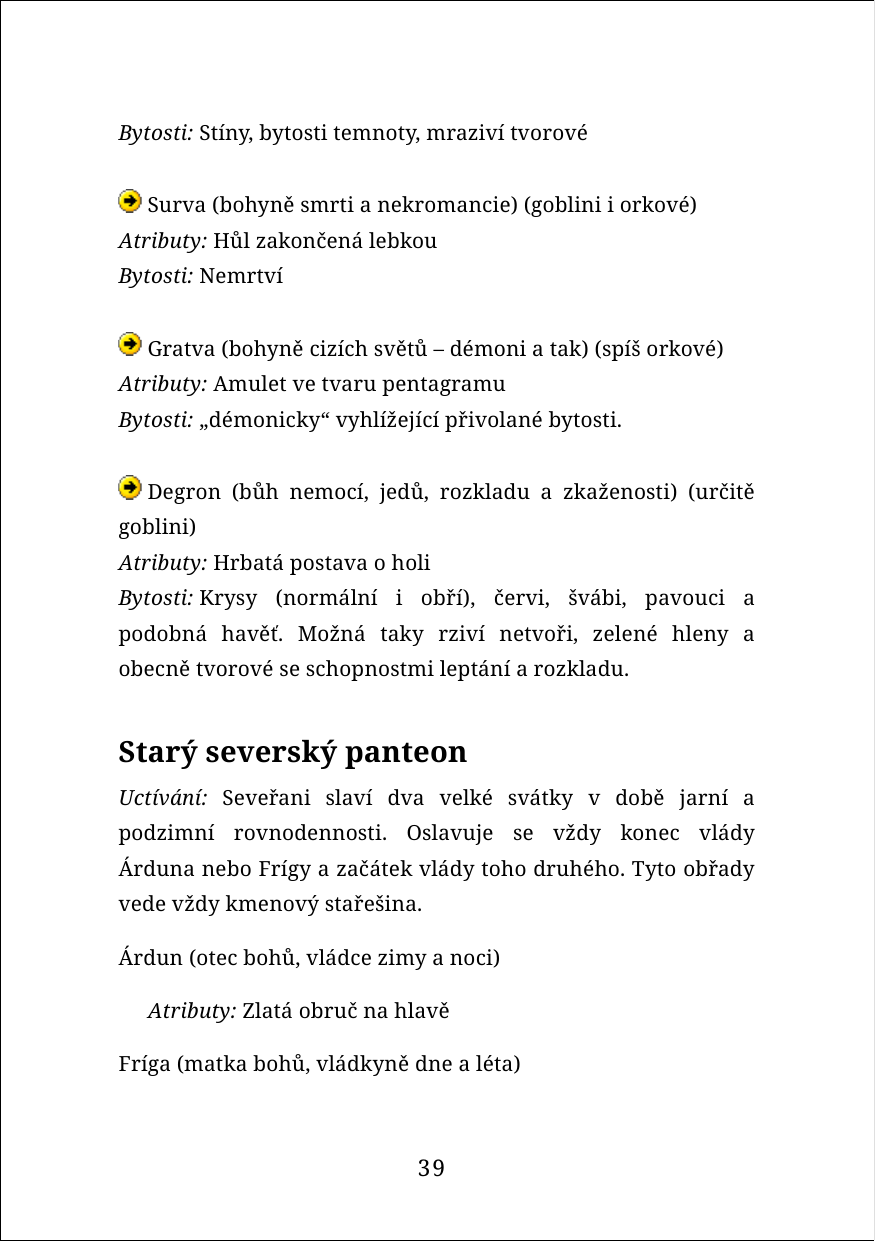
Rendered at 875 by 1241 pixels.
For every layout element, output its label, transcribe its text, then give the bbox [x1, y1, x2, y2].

text Uctívání: Seveřani slaví dva velké svátky v době jarní a podzimní rovnodennosti. Oslavuje se vždy konec vlády Árduna nebo Frígy a začátek vlády toho druhého. Tyto obřady vede vždy kmenový stařešina. [118, 783, 756, 918]
text Árdun (otec bohů, vládce zimy a noci) [118, 943, 756, 971]
picture [118, 332, 142, 356]
subtitle Starý severský panteon [118, 731, 756, 771]
picture [118, 189, 142, 213]
text Bytosti: Stíny, bytosti temnoty, mraziví tvorové Surva (bohyně smrti a nekromancie) (goblini i orkové) Atributy: Hůl zakončená lebkou Bytosti: Nemrtví Gratva (bohyně cizích světů – démoni a tak) (spíš orkové) Atributy: Amulet ve tvaru pentagramu Bytosti: „démonicky“ vyhlížející přivolané bytosti. Degron (bůh nemocí, jedů, rozkladu a zkaženosti) (určitě goblini) Atributy: Hrbatá postava o holi Bytosti: Krysy (normální i obří), červi, švábi, pavouci a podobná havěť. Možná taky rziví netvoři, zelené hleny a obecně tvorové se schopnostmi leptání a rozkladu. [118, 118, 756, 683]
text Atributy: Zlatá obruč na hlavě [118, 996, 756, 1024]
picture [118, 475, 142, 500]
text Fríga (matka bohů, vládkyně dne a léta) [118, 1049, 756, 1077]
